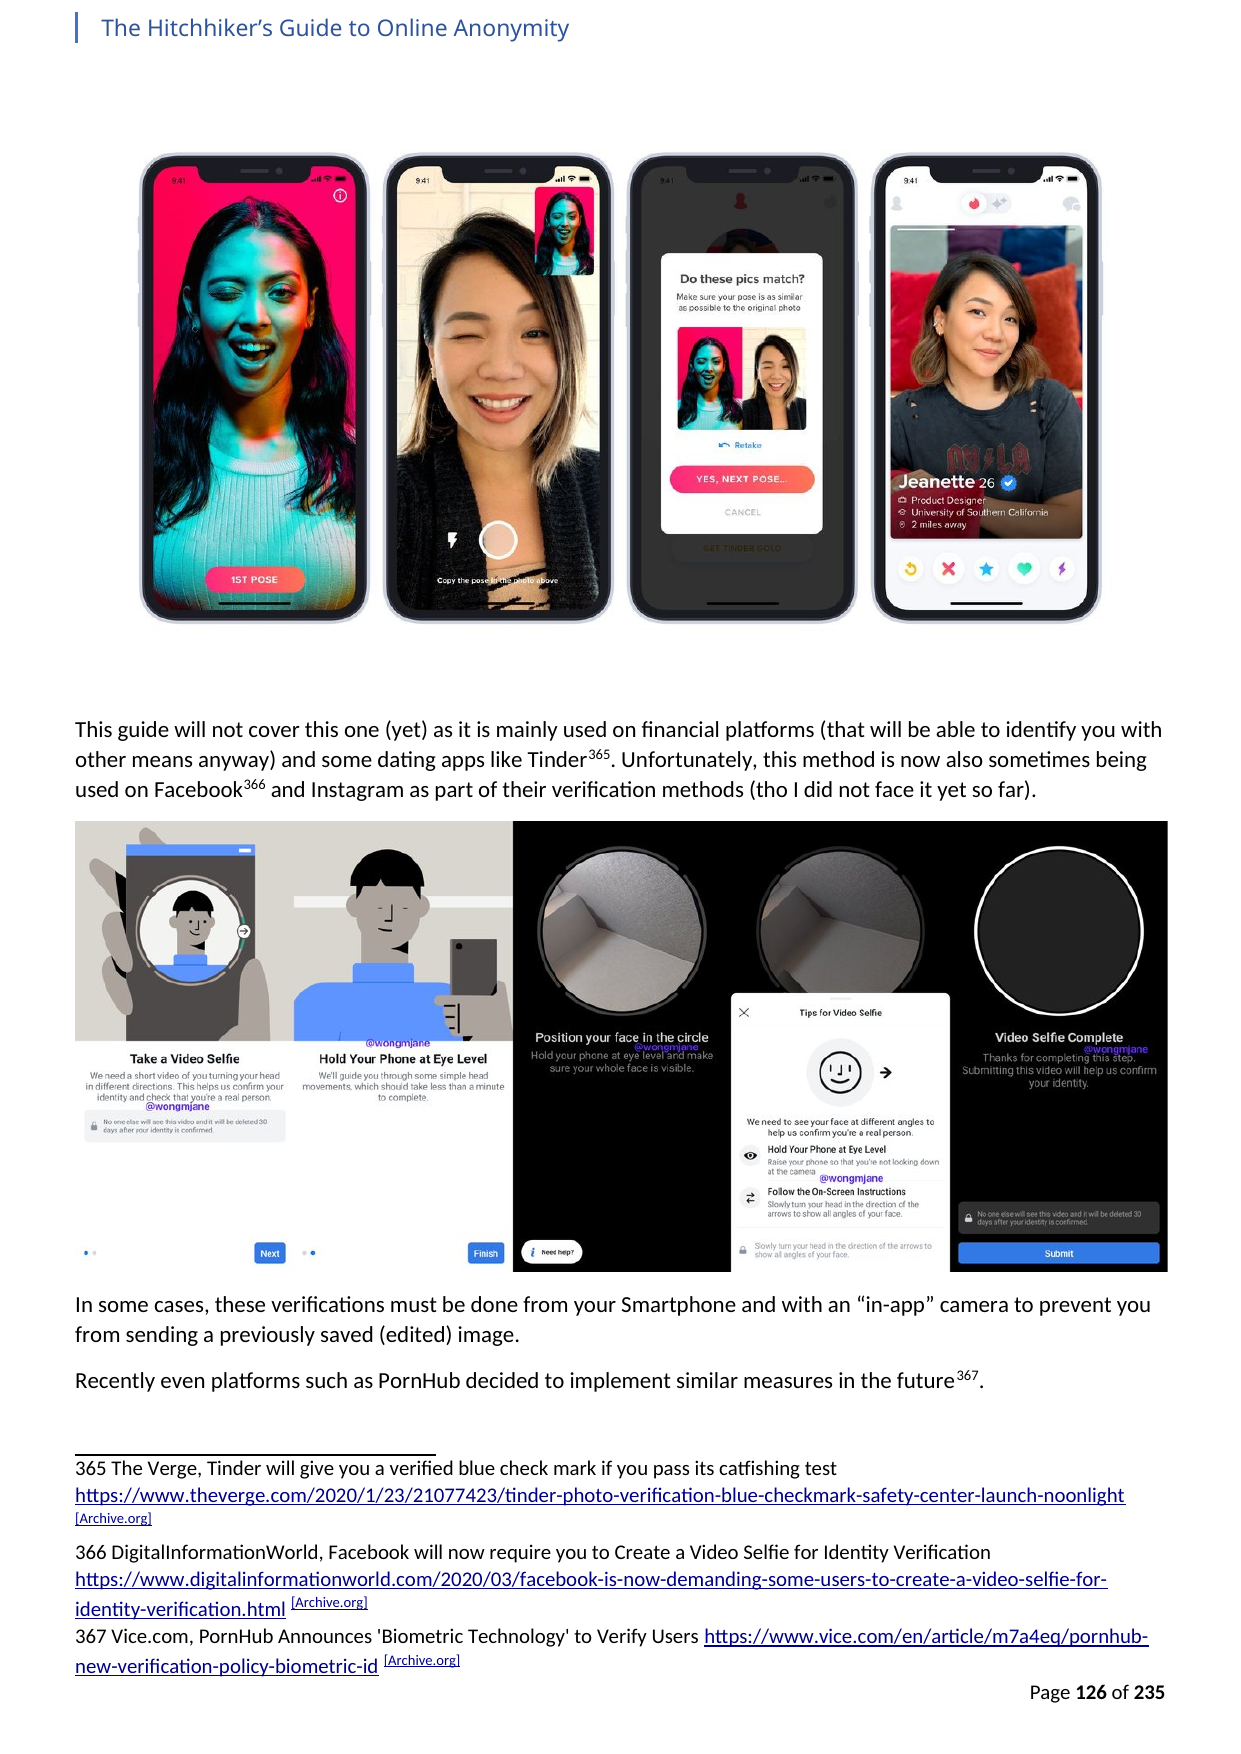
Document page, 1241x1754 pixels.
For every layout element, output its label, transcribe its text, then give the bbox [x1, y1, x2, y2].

text DigitalInformationWorld, Facebook will now require you to Create a Video Selfie for Identity Verification https://www.digitalinformationworld.com/2020/03/facebook-is-now-demanding-some-users-to-create-a-video-selfie-for-identity-verification.html [Archive.org] [75, 1539, 1165, 1622]
text Vice.com, PornHub Announces 'Biometric Technology' to Verify Users https://www.vice.com/en/article/m7a4eq/pornhub-new-verification-policy-biometric-id [Archive.org] [75, 1624, 1165, 1679]
text This guide will not cover this one (yet) as it is mainly used on financial platforms (that will be able to identify you with other means anyway) and some dating apps like Tinder. Unfortunately, this method is now also sometimes being used on Facebook and Instagram as part of their verification methods (tho I did not face it yet so far). [75, 715, 1165, 803]
text In some cases, these verifications must be done from your Smartphone and with an “in-app” camera to prevent you from sending a previously saved (edited) image. [75, 1290, 1165, 1348]
text The Verge, Tinder will give you a verified blue check mark if you pass its catfishing test https://www.theverge.com/2020/1/23/21077423/tinder-photo-verification-blue-checkmark-safety-center-launch-noonlight [Archive.org] [75, 1455, 1165, 1537]
picture [75, 74, 1169, 697]
text Recently even platforms such as PornHub decided to implement similar measures in the future. [75, 1367, 1165, 1394]
picture [75, 821, 1168, 1272]
